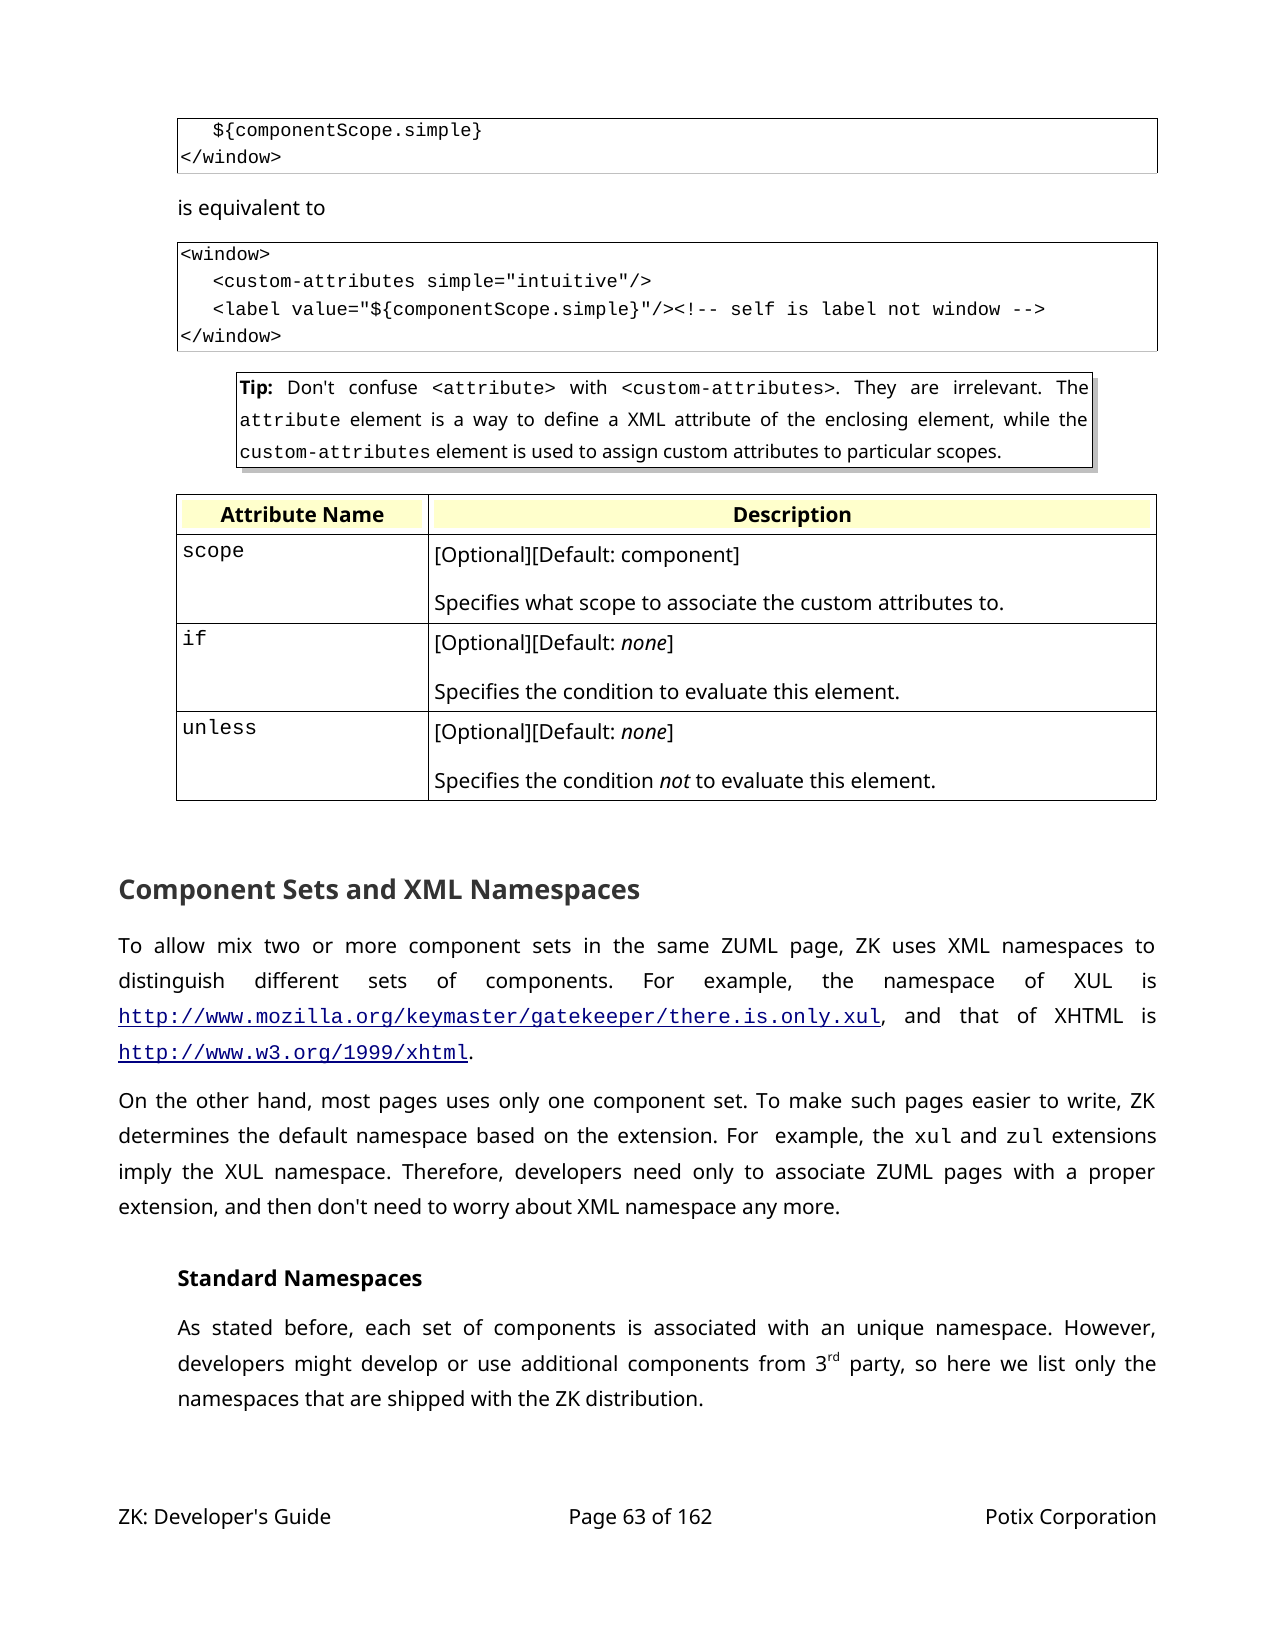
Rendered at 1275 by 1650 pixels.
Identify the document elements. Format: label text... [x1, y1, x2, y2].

text ${componentScope.simple} [178, 119, 1157, 142]
table_cell scope [177, 535, 428, 623]
table_cell [Optional][Default: none] Specifies the condition not to evaluate this element. [429, 712, 1156, 800]
text Tip: Don't confuse <attribute> with <custom-attributes>. They are irrelevant. The attribute element is a way to define a XML attribute of the enclosing element, while the custom-attributes element is used to assign custom attributes to particular scopes. [237, 373, 1092, 467]
table_header Attribute Name [177, 495, 428, 534]
text </window> [178, 145, 1157, 173]
text <label value="${componentScope.simple}"/><!-- self is label not window --> [178, 296, 1157, 321]
subtitle Component Sets and XML Namespaces [118, 871, 1157, 907]
text To allow mix two or more component sets in the same ZUML page, ZK uses XML namespaces to distinguish different sets of components. For example, the namespace of XUL is http://www.mozilla.org/keymaster/gatekeeper/there.is.only.xul, and that of XHTML is http://www.w3.org/1999/xhtml. [118, 931, 1157, 1066]
table_cell [Optional][Default: component] Specifies what scope to associate the custom attributes to. [429, 535, 1156, 623]
table_cell [Optional][Default: none] Specifies the condition to evaluate this element. [429, 624, 1156, 711]
subtitle Standard Namespaces [177, 1263, 1157, 1293]
table_cell if [177, 624, 428, 711]
table_cell unless [177, 712, 428, 800]
text On the other hand, most pages uses only one component set. To make such pages easier to write, ZK determines the default namespace based on the extension. For example, the xul and zul extensions imply the XUL namespace. Therefore, developers need only to associate ZUML pages with a proper extension, and then don't need to worry about XML namespace any more. [118, 1086, 1157, 1220]
text <custom-attributes simple="intuitive"/> [178, 269, 1157, 293]
text <window> [178, 243, 1157, 266]
text As stated before, each set of components is associated with an unique namespace. However, developers might develop or use additional components from 3rd party, so here we list only the namespaces that are shipped with the ZK distribution. [177, 1313, 1157, 1412]
text is equivalent to [177, 193, 1157, 221]
table_header Description [429, 495, 1156, 534]
text </window> [178, 324, 1157, 351]
